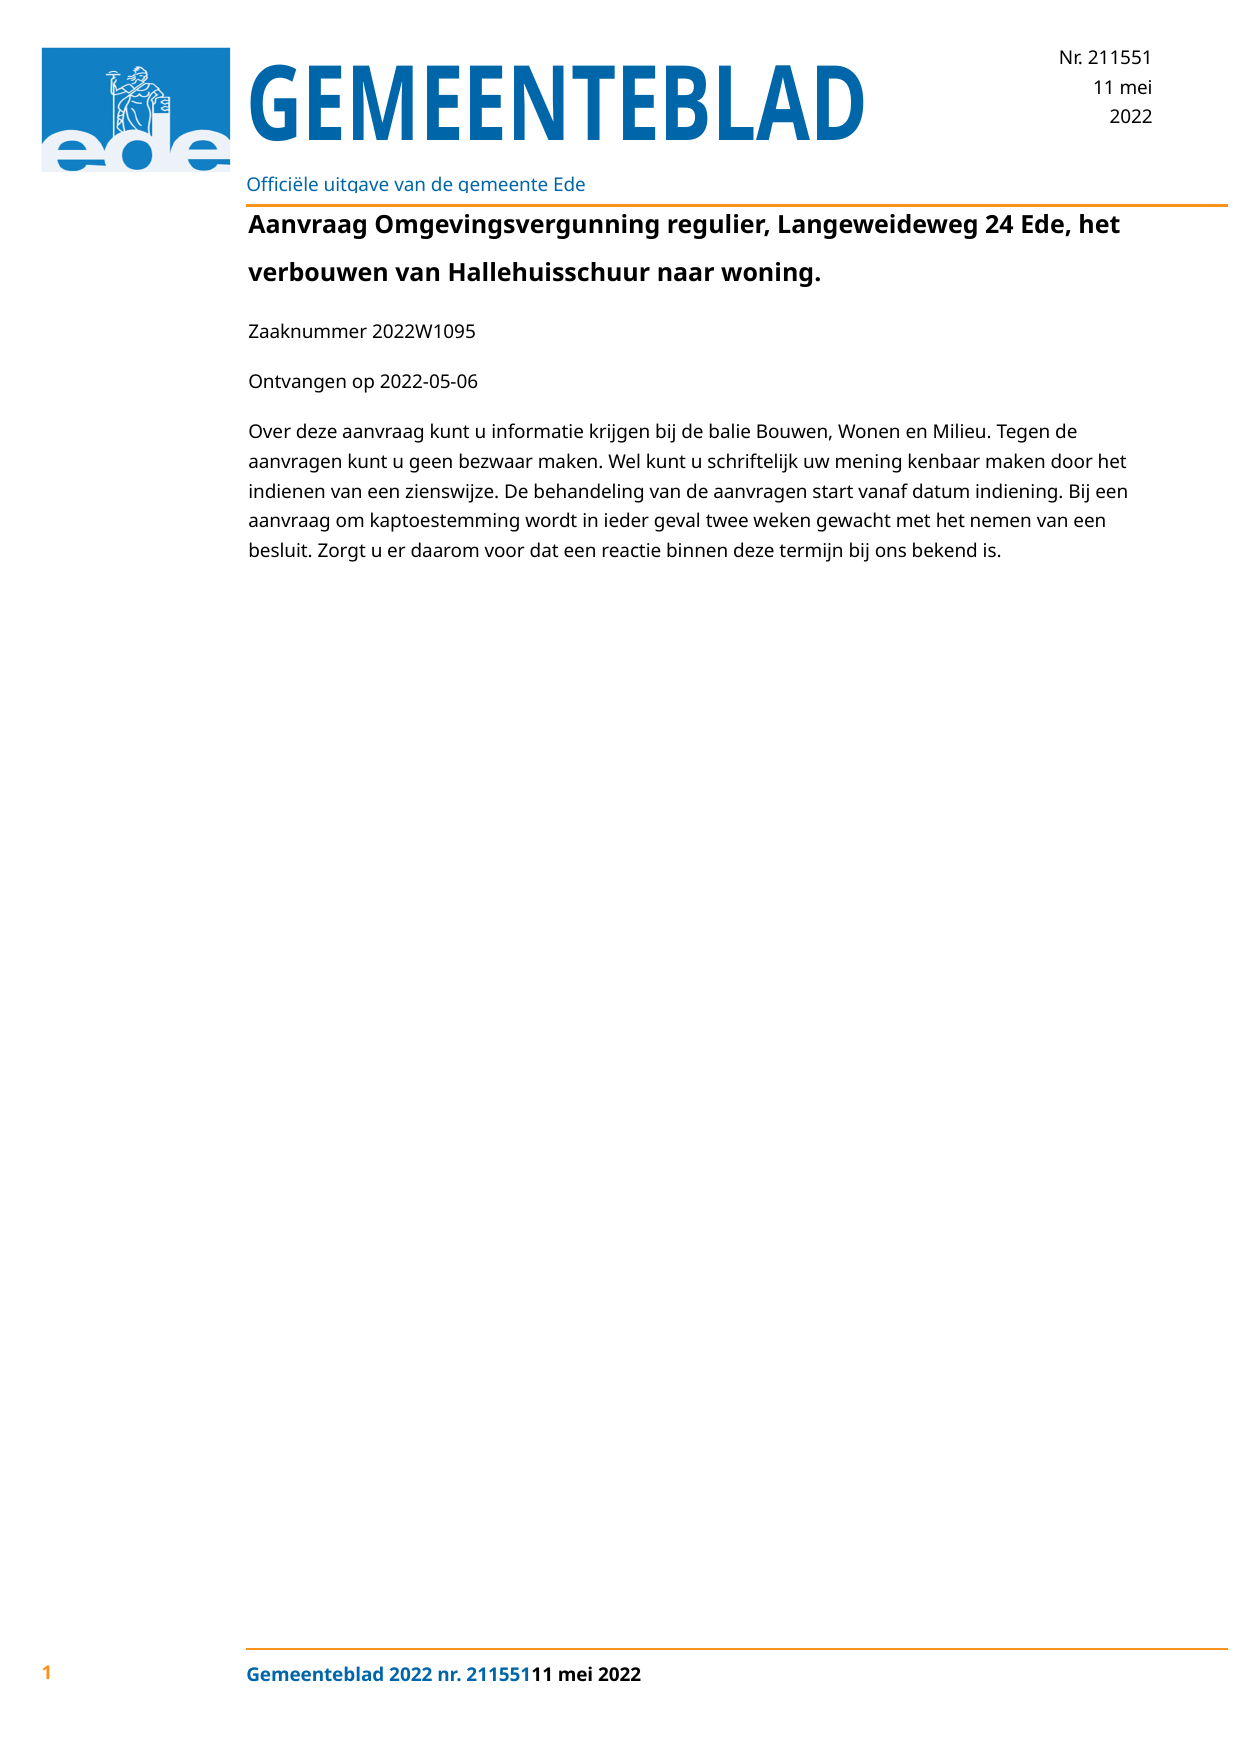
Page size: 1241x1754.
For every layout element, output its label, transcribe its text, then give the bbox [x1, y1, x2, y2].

text Over deze aanvraag kunt u informatie krijgen bij de balie Bouwen, Wonen en Milieu. Tegen de aanvragen kunt u geen bezwaar maken. Wel kunt u schriftelijk uw mening kenbaar maken door het indienen van een zienswijze. De behandeling van de aanvragen start vanaf datum indiening. Bij een aanvraag om kaptoestemming wordt in ieder geval twee weken gewacht met het nemen van een besluit. Zorgt u er daarom voor dat een reactie binnen deze termijn bij ons bekend is. [248, 419, 1152, 563]
text Zaaknummer 2022W1095 [248, 318, 1152, 344]
text Ontvangen op 2022-05-06 [248, 368, 1152, 394]
picture [41, 47, 231, 172]
text Aanvraag Omgevingsvergunning regulier, Langeweideweg 24 Ede, het verbouwen van Hallehuisschuur naar woning. [248, 207, 1152, 288]
